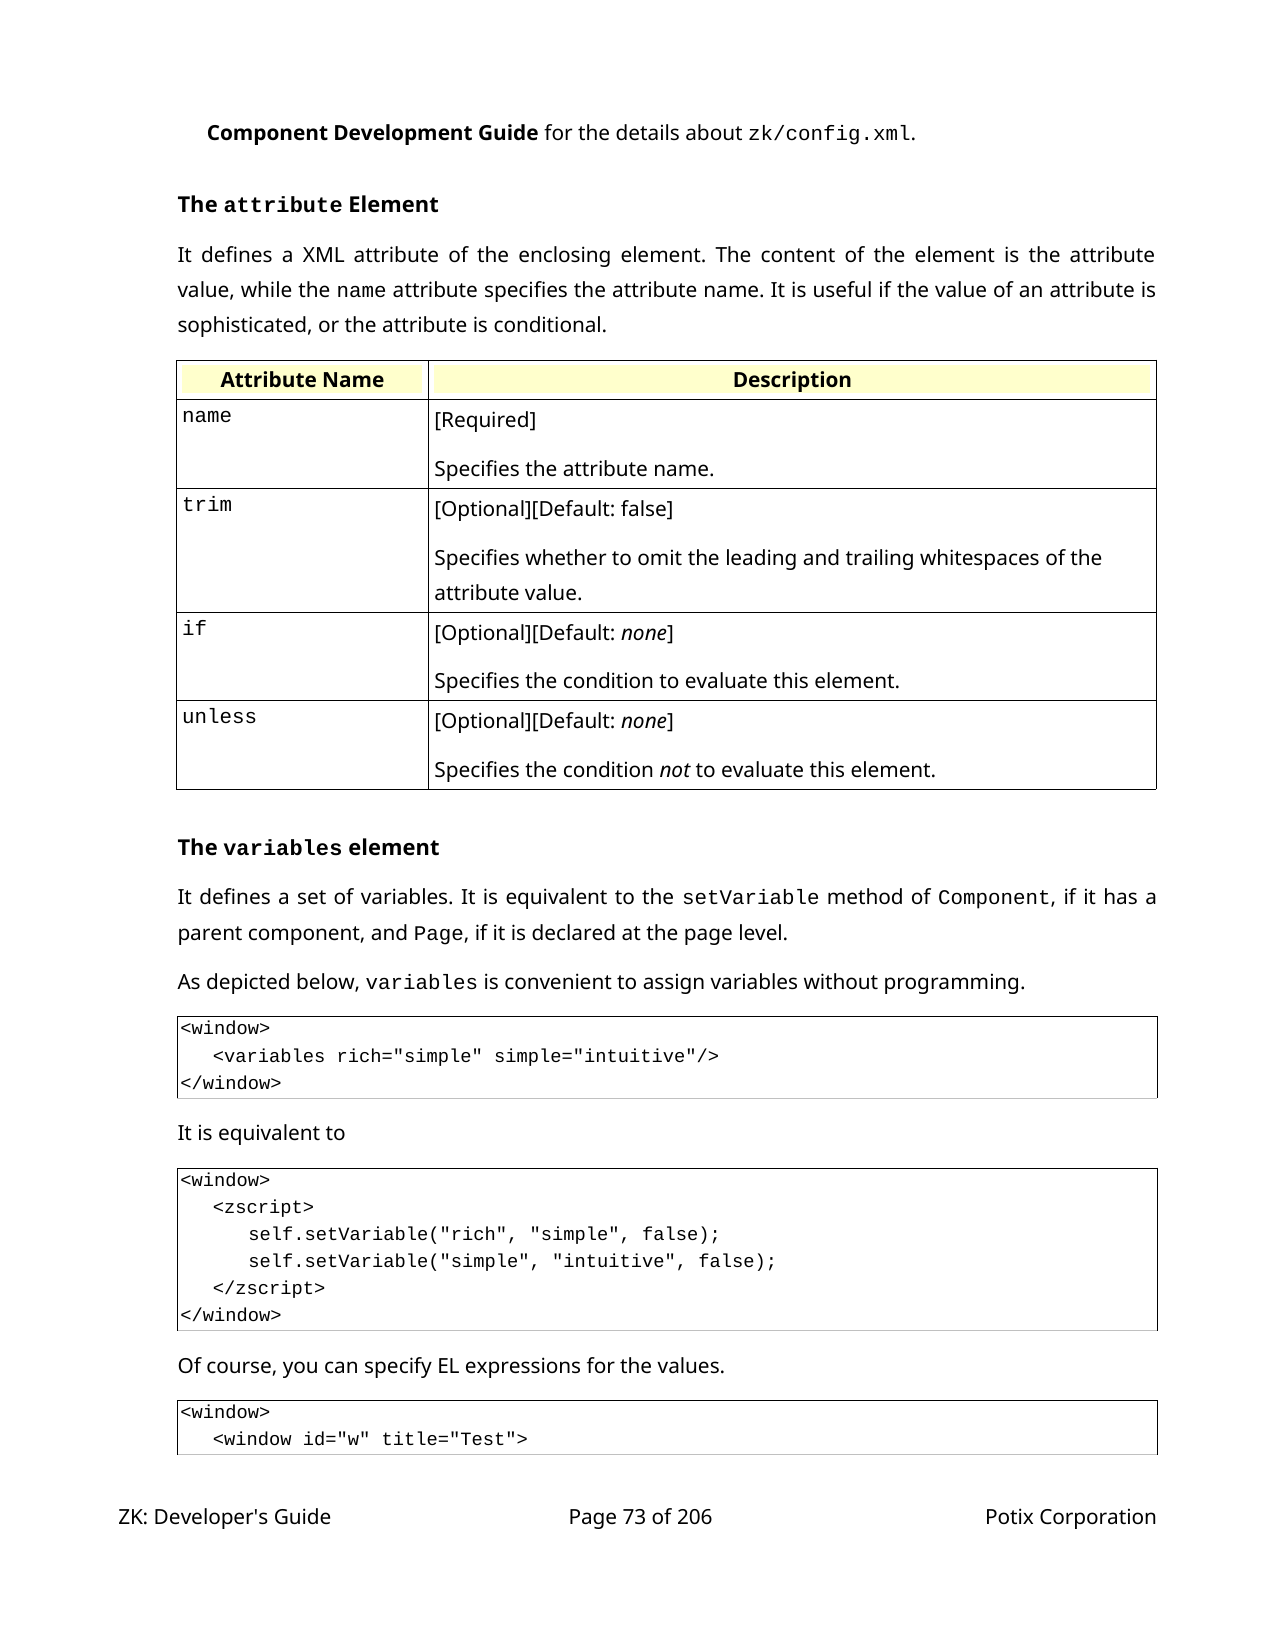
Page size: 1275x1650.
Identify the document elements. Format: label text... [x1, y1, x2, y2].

text It defines a set of variables. It is equivalent to the setVariable method of Component, if it has a parent component, and Page, if it is declared at the page level. [177, 882, 1157, 946]
text <window> [178, 1017, 1157, 1041]
text As depicted below, variables is convenient to assign variables without programming. [177, 967, 1157, 996]
text <zscript> [178, 1194, 1157, 1219]
table_cell [Optional][Default: none] Specifies the condition to evaluate this element. [429, 613, 1156, 700]
table_cell if [177, 613, 428, 700]
text Of course, you can specify EL expressions for the values. [177, 1351, 1157, 1379]
text </zscript> [178, 1276, 1157, 1300]
text </window> [178, 1071, 1157, 1098]
text <window id="w" title="Test"> [178, 1427, 1157, 1454]
text It is equivalent to [177, 1118, 1157, 1147]
table_cell [Required] Specifies the attribute name. [429, 400, 1156, 488]
text </window> [178, 1303, 1157, 1330]
table_cell trim [177, 489, 428, 612]
text Component Development Guide for the details about zk/config.xml. [207, 118, 1157, 147]
text <window> [178, 1401, 1157, 1424]
table_cell [Optional][Default: none] Specifies the condition not to evaluate this element. [429, 701, 1156, 789]
table_header Description [429, 361, 1156, 399]
text self.setVariable("rich", "simple", false); [178, 1222, 1157, 1246]
table_header Attribute Name [177, 361, 428, 399]
text <window> [178, 1169, 1157, 1192]
text It defines a XML attribute of the enclosing element. The content of the element is the attribute value, while the name attribute specifies the attribute name. It is useful if the value of an attribute is sophisticated, or the attribute is conditional. [177, 240, 1157, 339]
table_cell unless [177, 701, 428, 789]
subtitle The attribute Element [177, 189, 1157, 219]
text <variables rich="simple" simple="intuitive"/> [178, 1043, 1157, 1068]
text self.setVariable("simple", "intuitive", false); [178, 1249, 1157, 1273]
table_cell [Optional][Default: false] Specifies whether to omit the leading and trailing whitespaces of the attribute value. [429, 489, 1156, 612]
table_cell name [177, 400, 428, 488]
subtitle The variables element [177, 832, 1157, 862]
